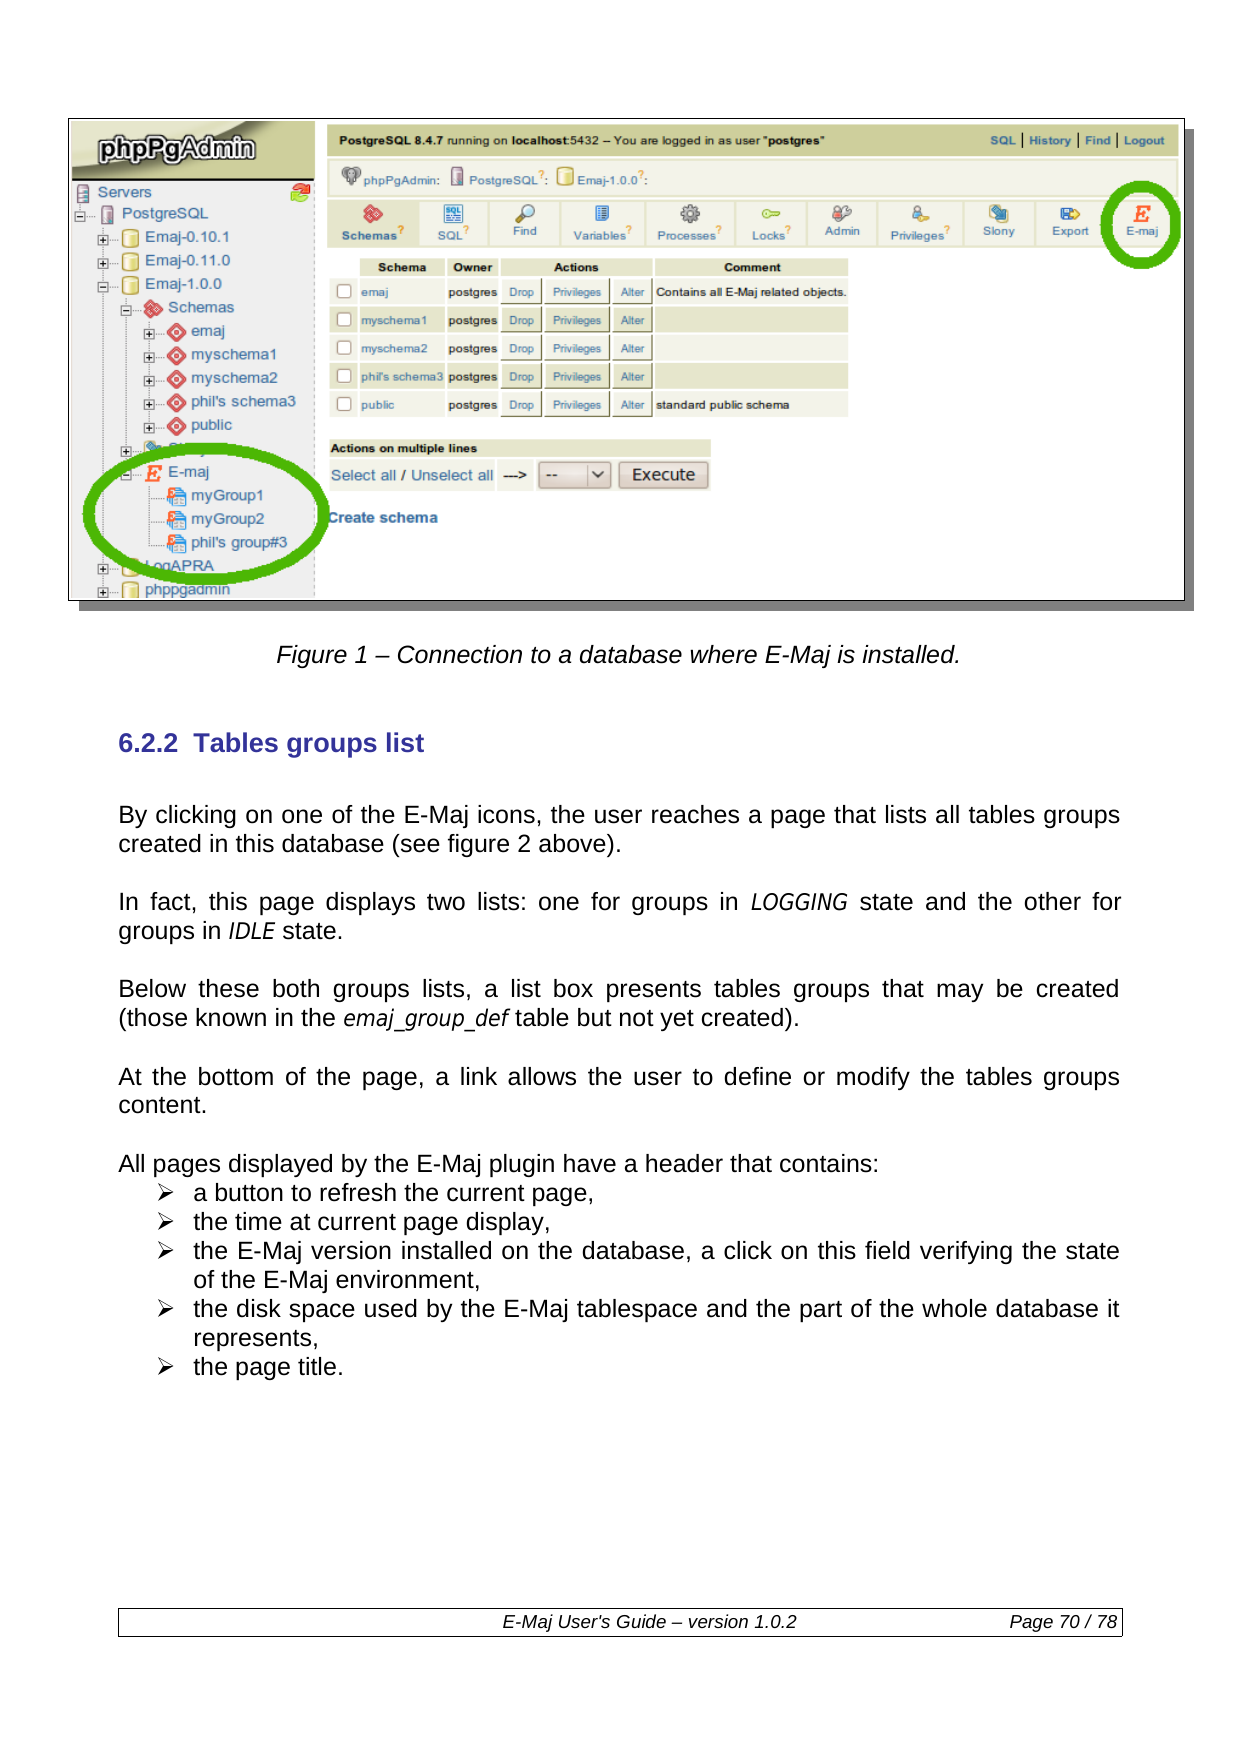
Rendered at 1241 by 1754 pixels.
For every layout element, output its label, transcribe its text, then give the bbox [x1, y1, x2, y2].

text In fact, this page displays two lists: one for groups in LOGGING state and the other for groups in IDLE state. [118, 887, 1122, 945]
list a button to refresh the current page, [156, 1178, 1122, 1207]
list the disk space used by the E-Maj tablespace and the part of the whole database it represents, [156, 1294, 1122, 1352]
text All pages displayed by the E-Maj plugin have a header that contains: [118, 1148, 1122, 1178]
list the E-Maj version installed on the database, a click on this field verifying the state of the E-Maj environment, [156, 1236, 1122, 1294]
subtitle Tables groups list [118, 727, 1122, 758]
text Figure 1 – Connection to a database where E-Maj is installed. [118, 640, 1122, 669]
text At the bottom of the page, a link allows the user to define or modify the tables groups content. [118, 1061, 1122, 1119]
list the time at current page display, [156, 1207, 1122, 1236]
text By clicking on one of the E-Maj icons, the user reaches a page that lists all tables groups created in this database (see figure 2 above). [118, 800, 1122, 858]
picture [71, 121, 1181, 598]
list the page title. [156, 1352, 1122, 1381]
text Below these both groups lists, a list box presents tables groups that may be created (those known in the emaj_group_def table but not yet created). [118, 974, 1122, 1032]
